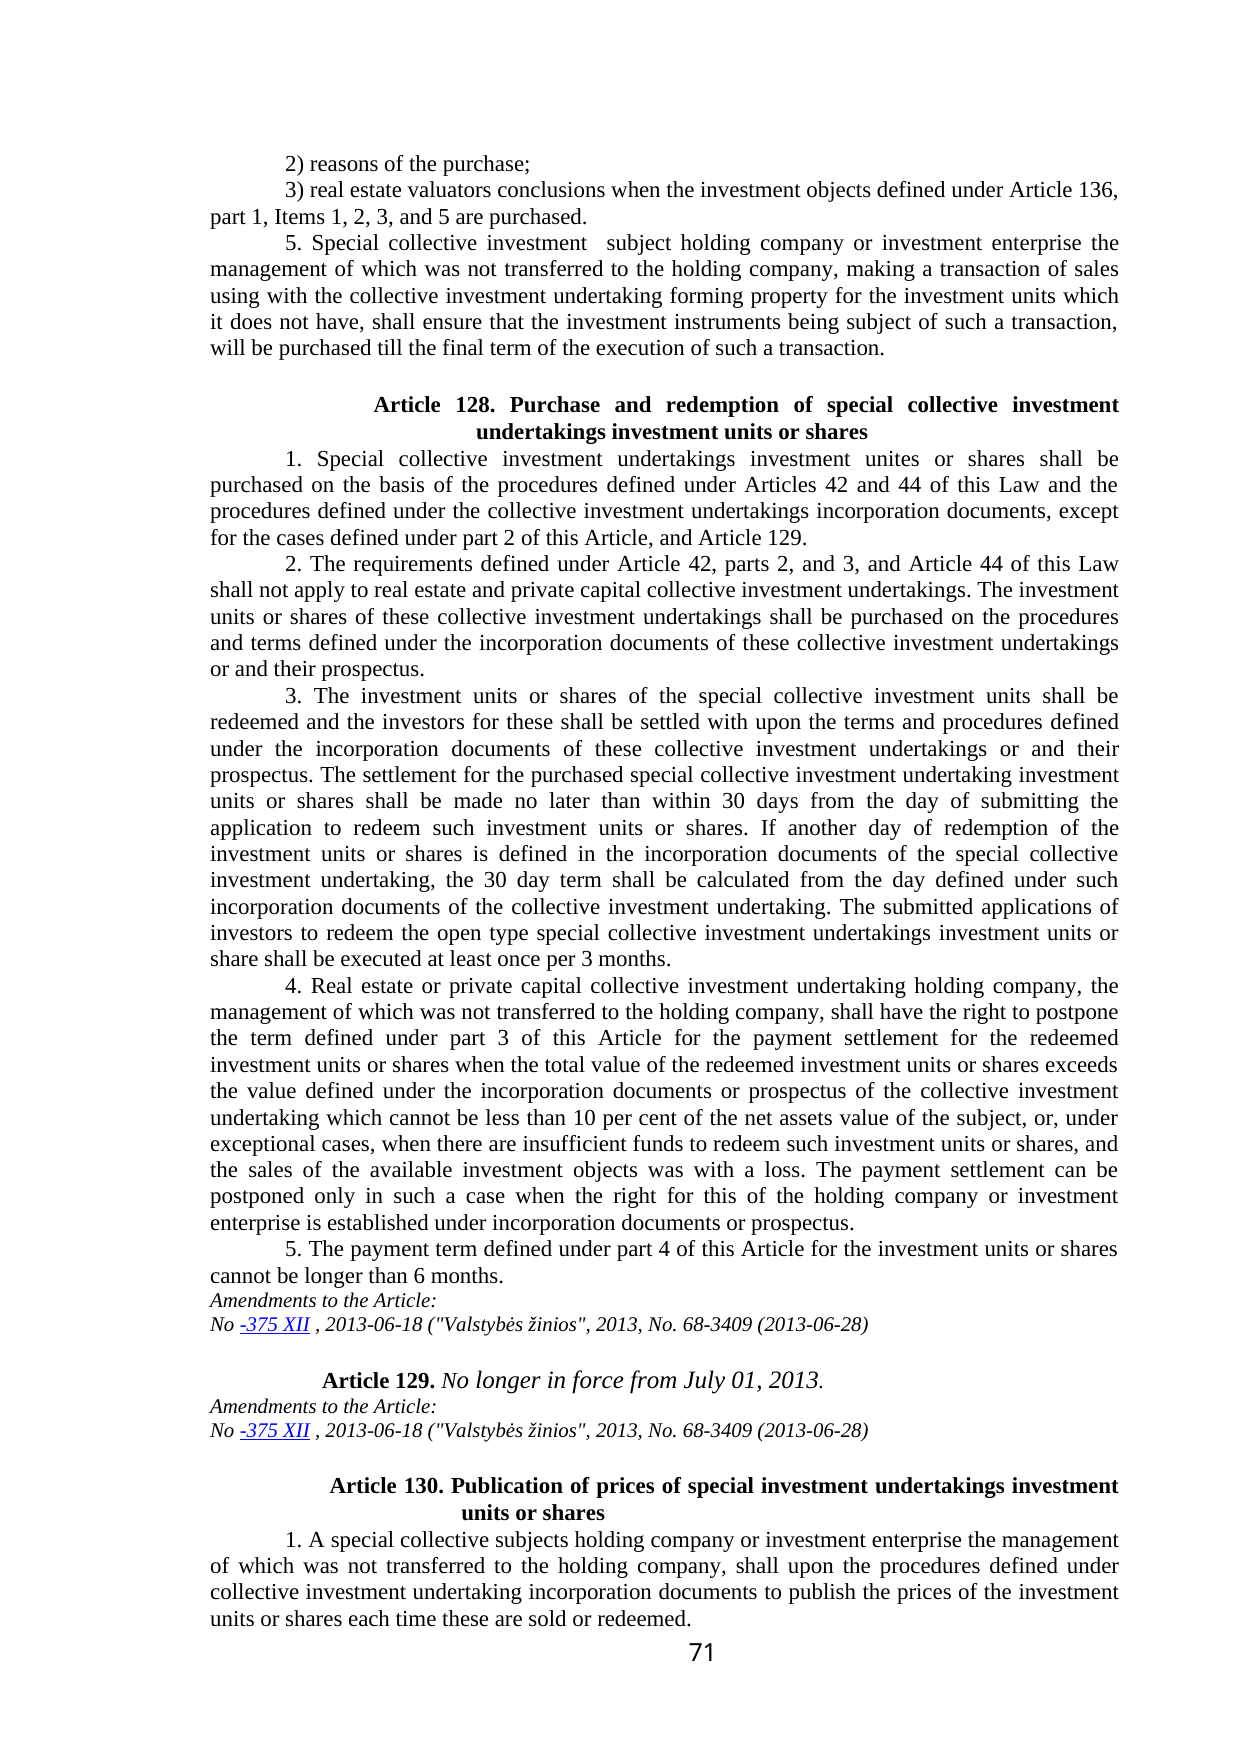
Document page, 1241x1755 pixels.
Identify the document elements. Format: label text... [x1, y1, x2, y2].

text Amendments to the Article: [210, 1288, 1120, 1312]
text 3) real estate valuators conclusions when the investment objects defined under Article 136, part 1, Items 1, 2, 3, and 5 are purchased. [210, 176, 1120, 229]
text No -375 XII , 2013-06-18 ("Valstybės žinios", 2013, No. 68-3409 (2013-06-28) [210, 1312, 1120, 1336]
text Article 130. Publication of prices of special investment undertakings investment units or shares [284, 1471, 1120, 1526]
text 4. Real estate or private capital collective investment undertaking holding company, the management of which was not transferred to the holding company, shall have the right to postpone the term defined under part 3 of this Article for the payment settlement for the redeemed investment units or shares when the total value of the redeemed investment units or shares exceeds the value defined under the incorporation documents or prospectus of the collective investment undertaking which cannot be less than 10 per cent of the net assets value of the subject, or, under exceptional cases, when there are insufficient funds to redeem such investment units or shares, and the sales of the available investment objects was with a loss. The payment settlement can be postponed only in such a case when the right for this of the holding company or investment enterprise is established under incorporation documents or prospectus. [210, 972, 1120, 1235]
text 5. The payment term defined under part 4 of this Article for the investment units or shares cannot be longer than 6 months. [210, 1235, 1120, 1288]
text Article 129. No longer in force from July 01, 2013. [285, 1365, 1120, 1394]
text 2. The requirements defined under Article 42, parts 2, and 3, and Article 44 of this Law shall not apply to real estate and private capital collective investment undertakings. The investment units or shares of these collective investment undertakings shall be purchased on the procedures and terms defined under the incorporation documents of these collective investment undertakings or and their prospectus. [210, 550, 1120, 682]
text 3. The investment units or shares of the special collective investment units shall be redeemed and the investors for these shall be settled with upon the terms and procedures defined under the incorporation documents of these collective investment undertakings or and their prospectus. The settlement for the purchased special collective investment undertaking investment units or shares shall be made no later than within 30 days from the day of submitting the application to redeem such investment units or shares. If another day of redemption of the investment units or shares is defined in the incorporation documents of the special collective investment undertaking, the 30 day term shall be calculated from the day defined under such incorporation documents of the collective investment undertaking. The submitted applications of investors to redeem the open type special collective investment undertakings investment units or share shall be executed at least once per 3 months. [210, 682, 1120, 972]
text 1. A special collective subjects holding company or investment enterprise the management of which was not transferred to the holding company, shall upon the procedures defined under collective investment undertaking incorporation documents to publish the prices of the investment units or shares each time these are sold or redeemed. [210, 1526, 1120, 1631]
text No -375 XII , 2013-06-18 ("Valstybės žinios", 2013, No. 68-3409 (2013-06-28) [210, 1418, 1120, 1442]
text Amendments to the Article: [210, 1394, 1120, 1418]
text 2) reasons of the purchase; [210, 150, 1120, 176]
text 1. Special collective investment undertakings investment unites or shares shall be purchased on the basis of the procedures defined under Articles 42 and 44 of this Law and the procedures defined under the collective investment undertakings incorporation documents, except for the cases defined under part 2 of this Article, and Article 129. [210, 445, 1120, 550]
text 5. Special collective investment subject holding company or investment enterprise the management of which was not transferred to the holding company, making a transaction of sales using with the collective investment undertaking forming property for the investment units which it does not have, shall ensure that the investment instruments being subject of such a transaction, will be purchased till the final term of the execution of such a transaction. [210, 229, 1120, 361]
text Article 128. Purchase and redemption of special collective investment undertakings investment units or shares [284, 389, 1120, 445]
